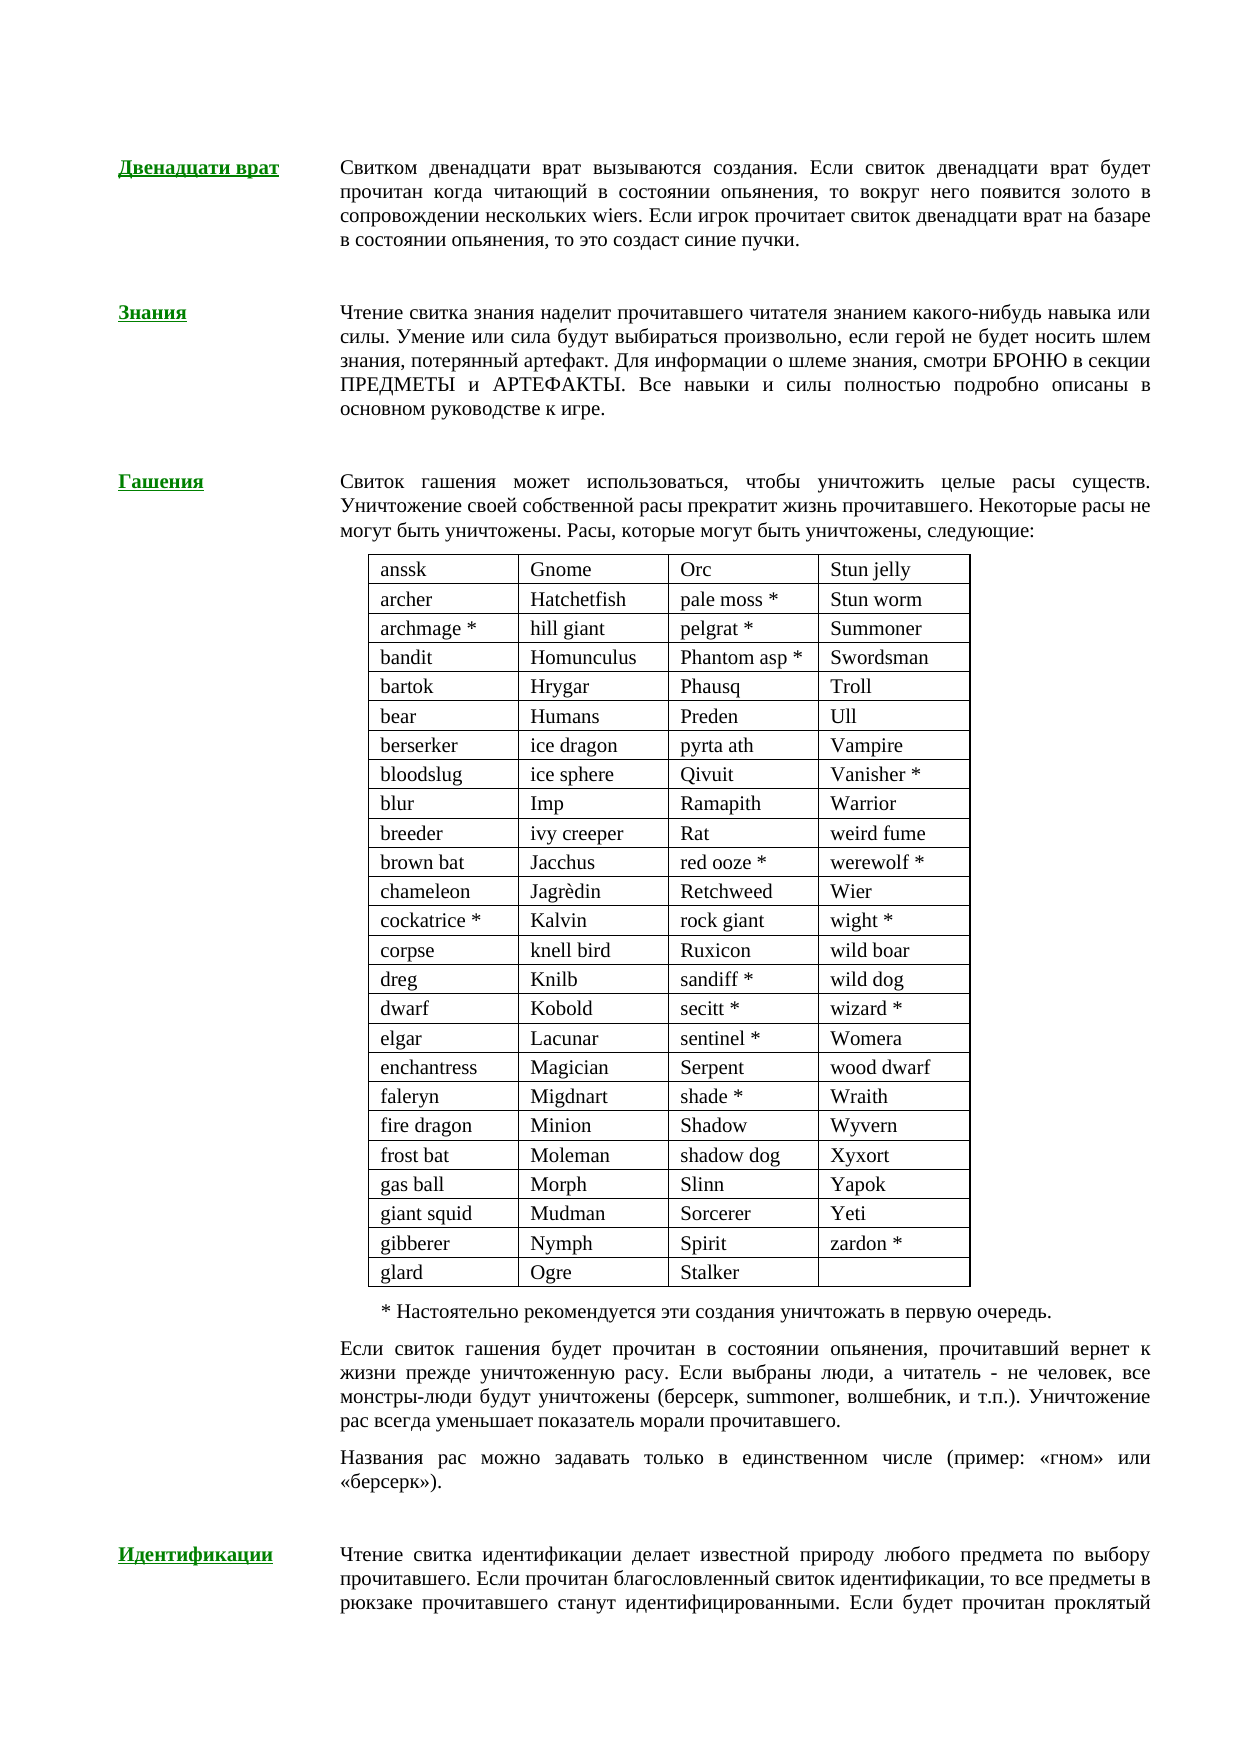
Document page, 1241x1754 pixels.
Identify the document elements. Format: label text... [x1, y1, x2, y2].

table_header anssk [369, 555, 518, 583]
table_cell Hrygar [519, 672, 668, 700]
table_cell red ooze * [669, 848, 818, 876]
table_cell Homunculus [519, 643, 668, 671]
table_cell Kalvin [519, 906, 668, 934]
table_cell Yapok [819, 1170, 969, 1198]
table_cell ivy creeper [519, 819, 668, 847]
table_cell Ruxicon [669, 936, 818, 964]
text Знания Чтение свитка знания наделит прочитавшего читателя знанием какого-нибудь навыка или силы. Умение или сила будут выбираться произвольно, если герой не будет носить шлем знания, потерянный артефакт. Для информации о шлеме знания, смотри БРОНЮ в секции ПРЕДМЕТЫ и АРТЕФАКТЫ. Все навыки и силы полностью подробно описаны в основном руководстве к игре. [118, 300, 1152, 420]
table_cell gibberer [369, 1228, 518, 1257]
table_cell Lacunar [519, 1024, 668, 1052]
text Если свиток гашения будет прочитан в состоянии опьянения, прочитавший вернет к жизни прежде уничтоженную расу. Если выбраны люди, а читатель - не человек, все монстры-люди будут уничтожены (берсерк, summoner, волшебник, и т.п.). Уничтожение рас всегда уменьшает показатель морали прочитавшего. [340, 1336, 1152, 1432]
table_cell bear [369, 701, 518, 730]
table_cell sandiff * [669, 965, 818, 993]
table_cell Stalker [669, 1258, 818, 1286]
table_cell ice dragon [519, 731, 668, 759]
table_cell Jagrèdin [519, 877, 668, 905]
table_cell secitt * [669, 994, 818, 1022]
table_cell wild boar [819, 936, 969, 964]
table_cell Nymph [519, 1228, 668, 1257]
table_cell Sorcerer [669, 1199, 818, 1227]
table_cell Ramapith [669, 789, 818, 817]
table_cell corpse [369, 936, 518, 964]
table_cell Summoner [819, 614, 969, 642]
table_cell Qivuit [669, 760, 818, 788]
table_cell cockatrice * [369, 906, 518, 934]
table_cell knell bird [519, 936, 668, 964]
text Гашения Свиток гашения может использоваться, чтобы уничтожить целые расы существ. Уничтожение своей собственной расы прекратит жизнь прочитавшего. Некоторые расы не могут быть уничтожены. Расы, которые могут быть уничтожены, следующие: [118, 469, 1152, 542]
table_cell Slinn [669, 1170, 818, 1198]
table_cell Serpent [669, 1053, 818, 1081]
table_cell pelgrat * [669, 614, 818, 642]
table_cell zardon * [819, 1228, 969, 1257]
table_cell bandit [369, 643, 518, 671]
table_header Gnome [519, 555, 668, 583]
table_cell archmage * [369, 614, 518, 642]
table_header Orc [669, 555, 818, 583]
table_cell Moleman [519, 1141, 668, 1169]
text Двенадцати врат Свитком двенадцати врат вызываются создания. Если свиток двенадцати врат будет прочитан когда читающий в состоянии опьянения, то вокруг него появится золото в сопровождении нескольких wiers. Если игрок прочитает свиток двенадцати врат на базаре в состоянии опьянения, то это создаст синие пучки. [118, 155, 1152, 251]
table_cell Preden [669, 701, 818, 730]
table_cell dreg [369, 965, 518, 993]
table_cell fire dragon [369, 1111, 518, 1139]
table_cell wight * [819, 906, 969, 934]
table_cell weird fume [819, 819, 969, 847]
table_cell pale moss * [669, 584, 818, 613]
table_cell rock giant [669, 906, 818, 934]
table_cell sentinel * [669, 1024, 818, 1052]
table_cell Mudman [519, 1199, 668, 1227]
table_cell Yeti [819, 1199, 969, 1227]
table_cell Morph [519, 1170, 668, 1198]
table_cell Jacchus [519, 848, 668, 876]
text * Настоятельно рекомендуется эти создания уничтожать в первую очередь. [381, 1299, 1152, 1323]
table_cell Knilb [519, 965, 668, 993]
table_cell shade * [669, 1082, 818, 1110]
table_cell Magician [519, 1053, 668, 1081]
text Идентификации Чтение свитка идентификации делает известной природу любого предмета по выбору прочитавшего. Если прочитан благословленный свиток идентификации, то все предметы в рюкзаке прочитавшего станут идентифицированными. Если будет прочитан проклятый [118, 1542, 1152, 1614]
table_cell Phausq [669, 672, 818, 700]
table_cell Phantom asp * [669, 643, 818, 671]
table_cell breeder [369, 819, 518, 847]
table_cell enchantress [369, 1053, 518, 1081]
table_cell faleryn [369, 1082, 518, 1110]
table_cell bartok [369, 672, 518, 700]
table_cell berserker [369, 731, 518, 759]
table_cell Kobold [519, 994, 668, 1022]
table_cell ice sphere [519, 760, 668, 788]
table_cell wood dwarf [819, 1053, 969, 1081]
table_cell werewolf * [819, 848, 969, 876]
table_cell bloodslug [369, 760, 518, 788]
table_cell Hatchetfish [519, 584, 668, 613]
table_cell frost bat [369, 1141, 518, 1169]
table_cell Xyxort [819, 1141, 969, 1169]
table_cell shadow dog [669, 1141, 818, 1169]
table_cell wild dog [819, 965, 969, 993]
table_cell Ogre [519, 1258, 668, 1286]
table_cell Troll [819, 672, 969, 700]
table_cell elgar [369, 1024, 518, 1052]
table_cell Shadow [669, 1111, 818, 1139]
table_cell Migdnart [519, 1082, 668, 1110]
table_cell [819, 1258, 969, 1286]
table_cell wizard * [819, 994, 969, 1022]
table_cell hill giant [519, 614, 668, 642]
table_header Stun jelly [819, 555, 969, 583]
table_cell Vampire [819, 731, 969, 759]
table_cell Minion [519, 1111, 668, 1139]
table_cell Wraith [819, 1082, 969, 1110]
table_cell Retchweed [669, 877, 818, 905]
table_cell archer [369, 584, 518, 613]
table_cell Rat [669, 819, 818, 847]
table_cell glard [369, 1258, 518, 1286]
table_cell blur [369, 789, 518, 817]
table_cell brown bat [369, 848, 518, 876]
table_cell pyrta ath [669, 731, 818, 759]
table_cell giant squid [369, 1199, 518, 1227]
table_cell chameleon [369, 877, 518, 905]
table_cell Warrior [819, 789, 969, 817]
table_cell Swordsman [819, 643, 969, 671]
table_cell Womera [819, 1024, 969, 1052]
table_cell Vanisher * [819, 760, 969, 788]
table_cell Wier [819, 877, 969, 905]
table_cell Spirit [669, 1228, 818, 1257]
table_cell Stun worm [819, 584, 969, 613]
table_cell Humans [519, 701, 668, 730]
text Названия рас можно задавать только в единственном числе (пример: «гном» или «берсерк»). [340, 1445, 1152, 1493]
table_cell Wyvern [819, 1111, 969, 1139]
table_cell Ull [819, 701, 969, 730]
table_cell gas ball [369, 1170, 518, 1198]
table_cell Imp [519, 789, 668, 817]
table_cell dwarf [369, 994, 518, 1022]
